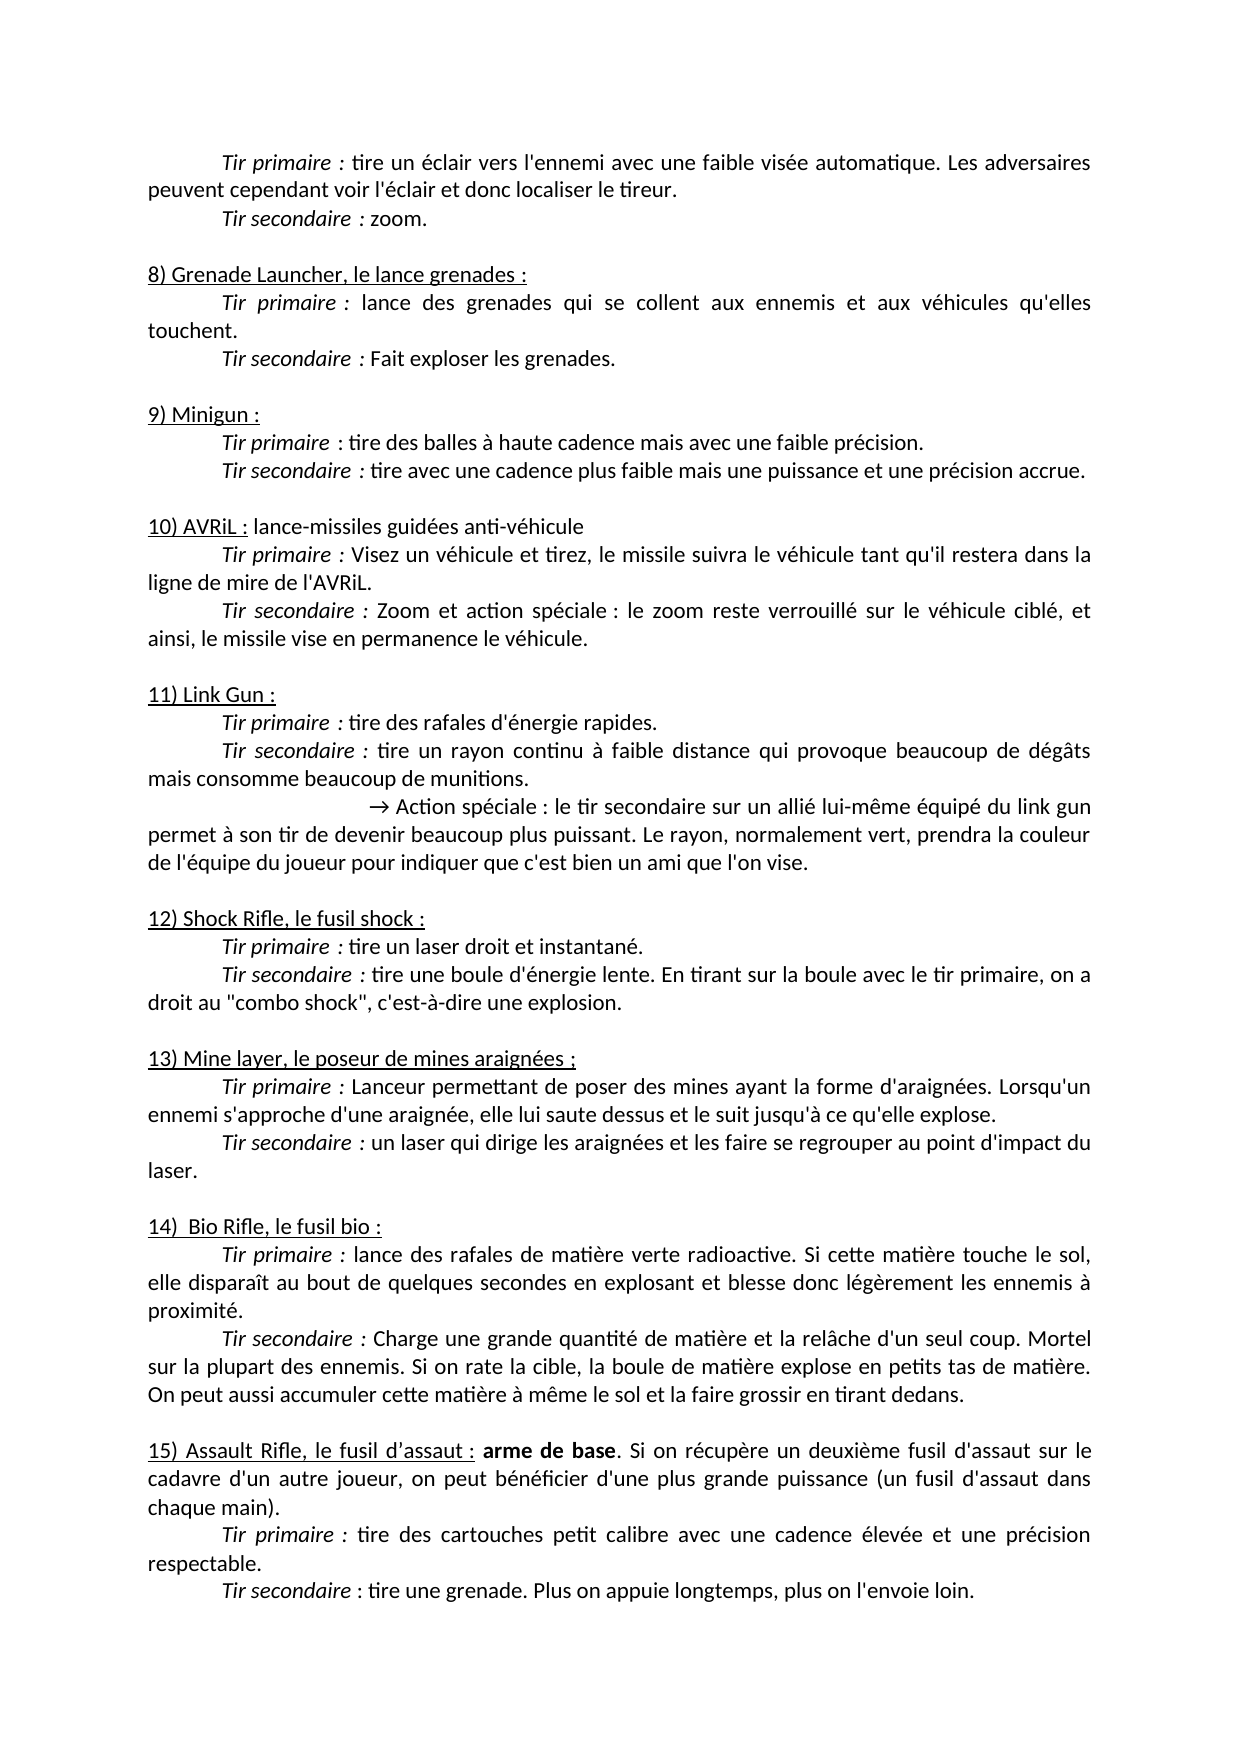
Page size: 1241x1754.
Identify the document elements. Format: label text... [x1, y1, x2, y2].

text 10) AVRiL : lance-missiles guidées anti-véhicule [148, 512, 1093, 540]
text Tir primaire : Lanceur permettant de poser des mines ayant la forme d'araignées. Lorsqu'un ennemi s'approche d'une araignée, elle lui saute dessus et le suit jusqu'à ce qu'elle explose. [148, 1072, 1093, 1128]
text Tir secondaire : zoom. [148, 204, 1093, 232]
text 9) Minigun : [148, 400, 1093, 428]
text Tir secondaire : Charge une grande quantité de matière et la relâche d'un seul coup. Mortel sur la plupart des ennemis. Si on rate la cible, la boule de matière explose en petits tas de matière. On peut aussi accumuler cette matière à même le sol et la faire grossir en tirant dedans. [148, 1324, 1093, 1408]
text Tir secondaire : tire une grenade. Plus on appuie longtemps, plus on l'envoie loin. [148, 1577, 1093, 1605]
text 12) Shock Rifle, le fusil shock : [148, 904, 1093, 932]
text Tir secondaire : Zoom et action spéciale : le zoom reste verrouillé sur le véhicule ciblé, et ainsi, le missile vise en permanence le véhicule. [148, 596, 1093, 652]
text Tir primaire : lance des grenades qui se collent aux ennemis et aux véhicules qu'elles touchent. [148, 288, 1093, 344]
text Tir primaire : tire un laser droit et instantané. [148, 932, 1093, 960]
text Tir primaire : tire des cartouches petit calibre avec une cadence élevée et une précision respectable. [148, 1521, 1093, 1577]
text Tir secondaire : tire avec une cadence plus faible mais une puissance et une précision accrue. [148, 456, 1093, 484]
text Tir primaire : Visez un véhicule et tirez, le missile suivra le véhicule tant qu'il restera dans la ligne de mire de l'AVRiL. [148, 540, 1093, 596]
text Tir secondaire : tire une boule d'énergie lente. En tirant sur la boule avec le tir primaire, on a droit au "combo shock", c'est-à-dire une explosion. [148, 960, 1093, 1016]
text 8) Grenade Launcher, le lance grenades : [148, 260, 1093, 288]
text Tir primaire : tire des rafales d'énergie rapides. [148, 708, 1093, 736]
text 14) Bio Rifle, le fusil bio : [148, 1212, 1093, 1240]
text Tir secondaire : un laser qui dirige les araignées et les faire se regrouper au point d'impact du laser. [148, 1128, 1093, 1184]
text Tir primaire : lance des rafales de matière verte radioactive. Si cette matière touche le sol, elle disparaît au bout de quelques secondes en explosant et blesse donc légèrement les ennemis à proximité. [148, 1240, 1093, 1324]
text Tir secondaire : tire un rayon continu à faible distance qui provoque beaucoup de dégâts mais consomme beaucoup de munitions. [148, 736, 1093, 792]
text 11) Link Gun : [148, 680, 1093, 708]
text → Action spéciale : le tir secondaire sur un allié lui-même équipé du link gun permet à son tir de devenir beaucoup plus puissant. Le rayon, normalement vert, prendra la couleur de l'équipe du joueur pour indiquer que c'est bien un ami que l'on vise. [148, 792, 1093, 876]
text 15) Assault Rifle, le fusil d’assaut : arme de base. Si on récupère un deuxième fusil d'assaut sur le cadavre d'un autre joueur, on peut bénéficier d'une plus grande puissance (un fusil d'assaut dans chaque main). [148, 1437, 1093, 1521]
text 13) Mine layer, le poseur de mines araignées ; [148, 1044, 1093, 1072]
text Tir primaire : tire un éclair vers l'ennemi avec une faible visée automatique. Les adversaires peuvent cependant voir l'éclair et donc localiser le tireur. [148, 148, 1093, 204]
text Tir primaire : tire des balles à haute cadence mais avec une faible précision. [148, 428, 1093, 456]
text Tir secondaire : Fait exploser les grenades. [148, 344, 1093, 372]
